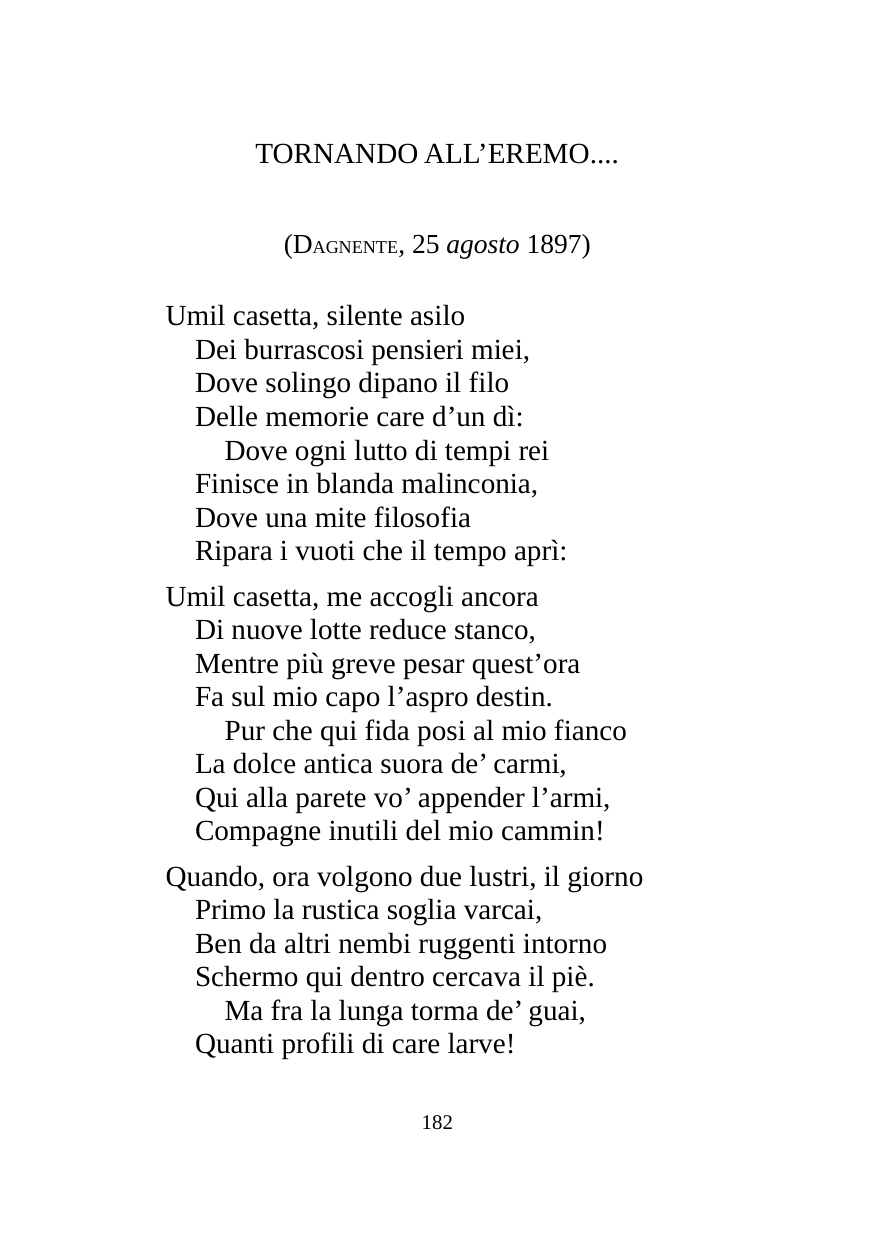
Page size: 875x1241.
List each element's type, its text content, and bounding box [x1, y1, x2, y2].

text Umil casetta, me accogli ancora Di nuove lotte reduce stanco, Mentre più greve pesar quest’ora Fa sul mio capo l’aspro destin. [165, 579, 768, 713]
text Ma fra la lunga torma de’ guai, Quanti profili di care larve! [195, 993, 768, 1060]
text Dove ogni lutto di tempi rei Finisce in blanda malinconia, Dove una mite filosofia Ripara i vuoti che il tempo aprì: [195, 433, 768, 567]
text Pur che qui fida posi al mio fianco La dolce antica suora de’ carmi, Qui alla parete vo’ appender l’armi, Compagne inutili del mio cammin! [195, 713, 768, 847]
text Umil casetta, silente asilo Dei burrascosi pensieri miei, Dove solingo dipano il filo Delle memorie care d’un dì: [165, 298, 768, 433]
subtitle TORNANDO ALL’EREMO.... [106, 136, 768, 169]
text (Dagnente, 25 agosto 1897) [106, 227, 768, 259]
text Quando, ora volgono due lustri, il giorno Primo la rustica soglia varcai, Ben da altri nembi ruggenti intorno Schermo qui dentro cercava il piè. [165, 859, 768, 993]
